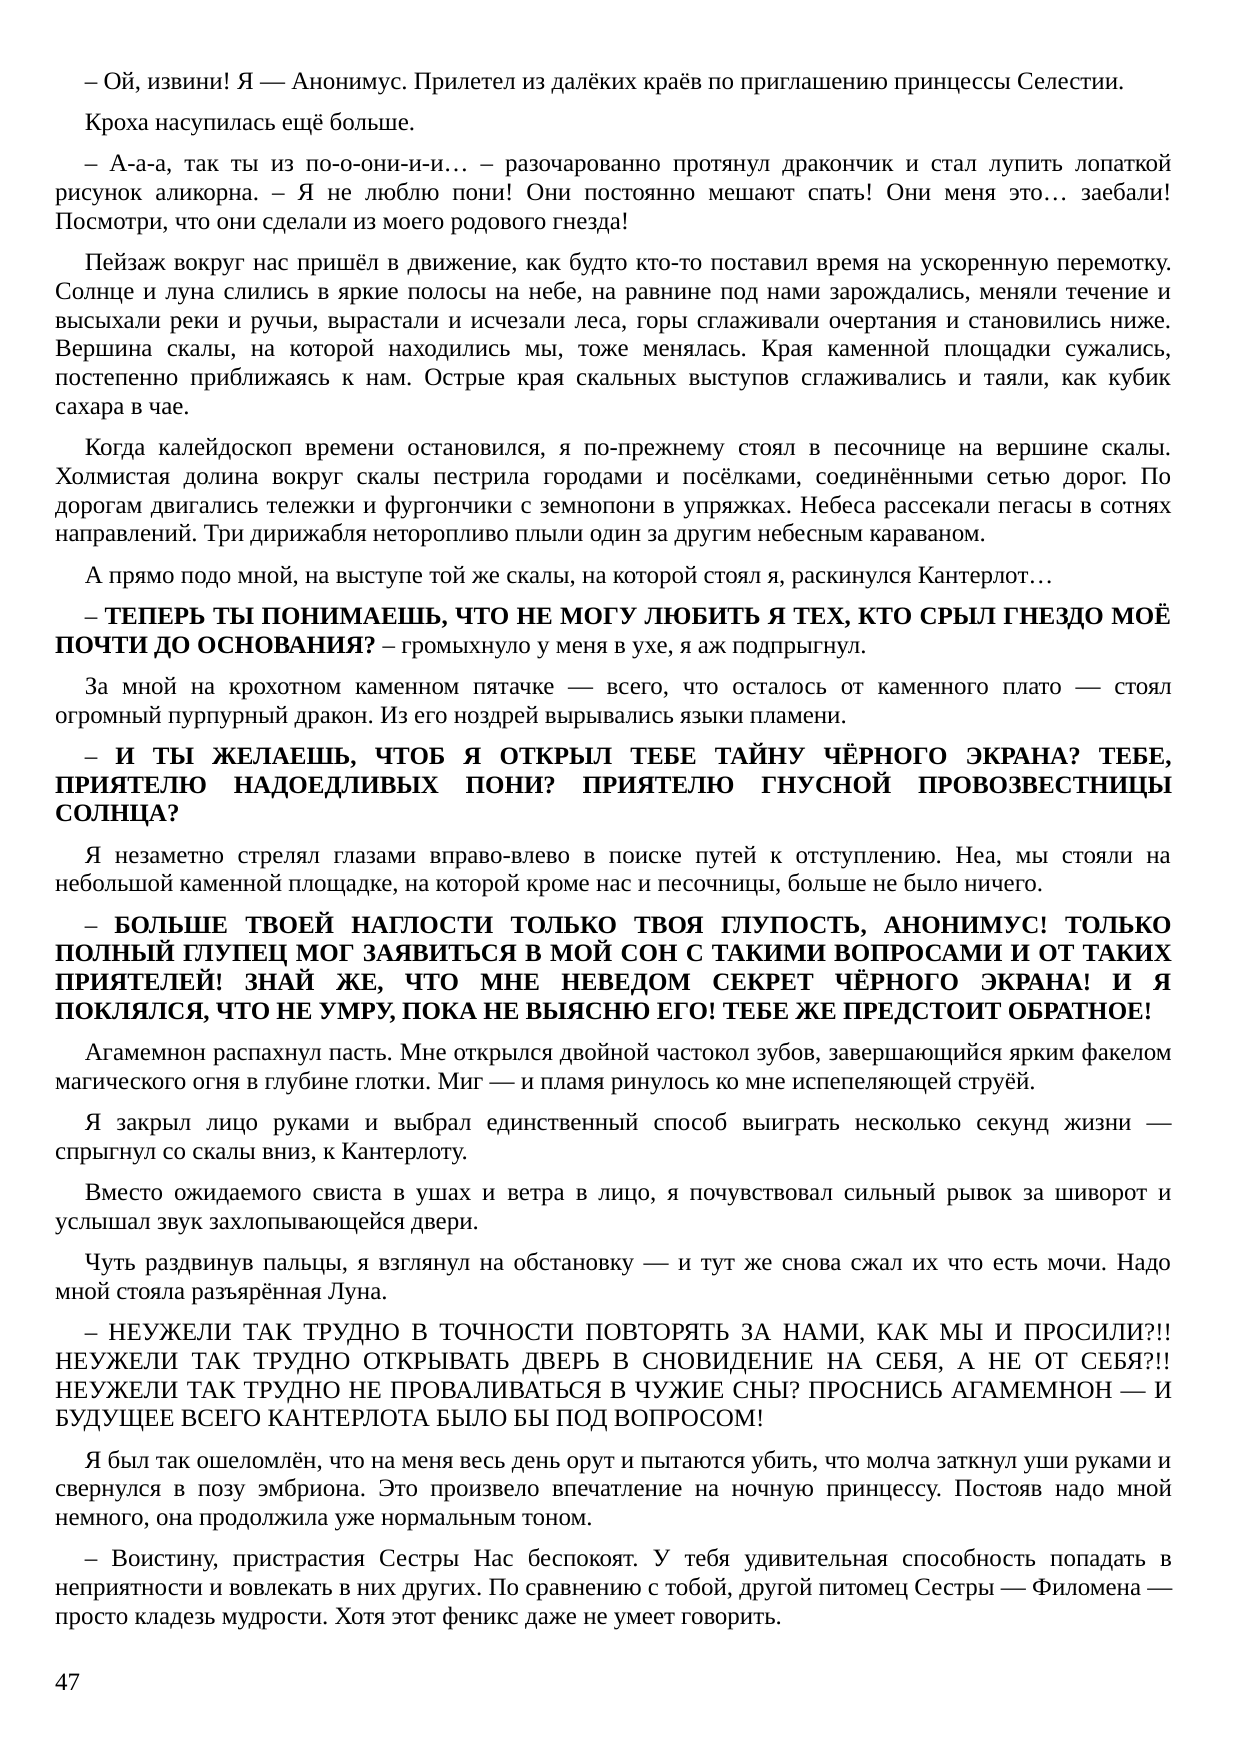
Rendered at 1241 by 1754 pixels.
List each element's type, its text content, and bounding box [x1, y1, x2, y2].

text – НЕУЖЕЛИ ТАК ТРУДНО В ТОЧНОСТИ ПОВТОРЯТЬ ЗА НАМИ, КАК МЫ И ПРОСИЛИ?!! НЕУЖЕЛИ ТАК ТРУДНО ОТКРЫВАТЬ ДВЕРЬ В СНОВИДЕНИЕ НА СЕБЯ, А НЕ ОТ СЕБЯ?!! НЕУЖЕЛИ ТАК ТРУДНО НЕ ПРОВАЛИВАТЬСЯ В ЧУЖИЕ СНЫ? ПРОСНИСЬ АГАМЕМНОН — И БУДУЩЕЕ ВСЕГО КАНТЕРЛОТА БЫЛО БЫ ПОД ВОПРОСОМ! [55, 1317, 1173, 1432]
text – БОЛЬШЕ ТВОЕЙ НАГЛОСТИ ТОЛЬКО ТВОЯ ГЛУПОСТЬ, АНОНИМУС! ТОЛЬКО ПОЛНЫЙ ГЛУПЕЦ МОГ ЗАЯВИТЬСЯ В МОЙ СОН С ТАКИМИ ВОПРОСАМИ И ОТ ТАКИХ ПРИЯТЕЛЕЙ! ЗНАЙ ЖЕ, ЧТО МНЕ НЕВЕДОМ СЕКРЕТ ЧЁРНОГО ЭКРАНА! И Я ПОКЛЯЛСЯ, ЧТО НЕ УМРУ, ПОКА НЕ ВЫЯСНЮ ЕГО! ТЕБЕ ЖЕ ПРЕДСТОИТ ОБРАТНОЕ! [55, 910, 1173, 1025]
text – Ой, извини! Я — Анонимус. Прилетел из далёких краёв по приглашению принцессы Селестии. [55, 66, 1173, 95]
text Пейзаж вокруг нас пришёл в движение, как будто кто-то поставил время на ускоренную перемотку. Солнце и луна слились в яркие полосы на небе, на равнине под нами зарождались, меняли течение и высыхали реки и ручьи, вырастали и исчезали леса, горы сглаживали очертания и становились ниже. Вершина скалы, на которой находились мы, тоже менялась. Края каменной площадки сужались, постепенно приближаясь к нам. Острые края скальных выступов сглаживались и таяли, как кубик сахара в чае. [55, 247, 1173, 420]
text – Воистину, пристрастия Сестры Нас беспокоят. У тебя удивительная способность попадать в неприятности и вовлекать в них других. По сравнению с тобой, другой питомец Сестры — Филомена — просто кладезь мудрости. Хотя этот феникс даже не умеет говорить. [55, 1543, 1173, 1630]
text – ТЕПЕРЬ ТЫ ПОНИМАЕШЬ, ЧТО НЕ МОГУ ЛЮБИТЬ Я ТЕХ, КТО СРЫЛ ГНЕЗДО МОЁ ПОЧТИ ДО ОСНОВАНИЯ? – громыхнуло у меня в ухе, я аж подпрыгнул. [55, 601, 1173, 658]
text Чуть раздвинув пальцы, я взглянул на обстановку — и тут же снова сжал их что есть мочи. Надо мной стояла разъярённая Луна. [55, 1247, 1173, 1305]
text Я был так ошеломлён, что на меня весь день орут и пытаются убить, что молча заткнул уши руками и свернулся в позу эмбриона. Это произвело впечатление на ночную принцессу. Постояв надо мной немного, она продолжила уже нормальным тоном. [55, 1445, 1173, 1531]
text Агамемнон распахнул пасть. Мне открылся двойной частокол зубов, завершающийся ярким факелом магического огня в глубине глотки. Миг — и пламя ринулось ко мне испепеляющей струёй. [55, 1037, 1173, 1095]
text А прямо подо мной, на выступе той же скалы, на которой стоял я, раскинулся Кантерлот… [55, 560, 1173, 588]
text Когда калейдоскоп времени остановился, я по-прежнему стоял в песочнице на вершине скалы. Холмистая долина вокруг скалы пестрила городами и посёлками, соединёнными сетью дорог. По дорогам двигались тележки и фургончики с земнопони в упряжках. Небеса рассекали пегасы в сотнях направлений. Три дирижабля неторопливо плыли один за другим небесным караваном. [55, 432, 1173, 547]
text – А-а-а, так ты из по-о-они-и-и… – разочарованно протянул дракончик и стал лупить лопаткой рисунок аликорна. – Я не люблю пони! Они постоянно мешают спать! Они меня это… заебали! Посмотри, что они сделали из моего родового гнезда! [55, 148, 1173, 235]
text Вместо ожидаемого свиста в ушах и ветра в лицо, я почувствовал сильный рывок за шиворот и услышал звук захлопывающейся двери. [55, 1177, 1173, 1235]
text – И ТЫ ЖЕЛАЕШЬ, ЧТОБ Я ОТКРЫЛ ТЕБЕ ТАЙНУ ЧЁРНОГО ЭКРАНА? ТЕБЕ, ПРИЯТЕЛЮ НАДОЕДЛИВЫХ ПОНИ? ПРИЯТЕЛЮ ГНУСНОЙ ПРОВОЗВЕСТНИЦЫ СОЛНЦА? [55, 741, 1173, 827]
text Я закрыл лицо руками и выбрал единственный способ выиграть несколько секунд жизни — спрыгнул со скалы вниз, к Кантерлоту. [55, 1107, 1173, 1165]
text Я незаметно стрелял глазами вправо-влево в поиске путей к отступлению. Неа, мы стояли на небольшой каменной площадке, на которой кроме нас и песочницы, больше не было ничего. [55, 840, 1173, 897]
text Кроха насупилась ещё больше. [55, 107, 1173, 136]
text За мной на крохотном каменном пятачке — всего, что осталось от каменного плато — стоял огромный пурпурный дракон. Из его ноздрей вырывались языки пламени. [55, 671, 1173, 728]
